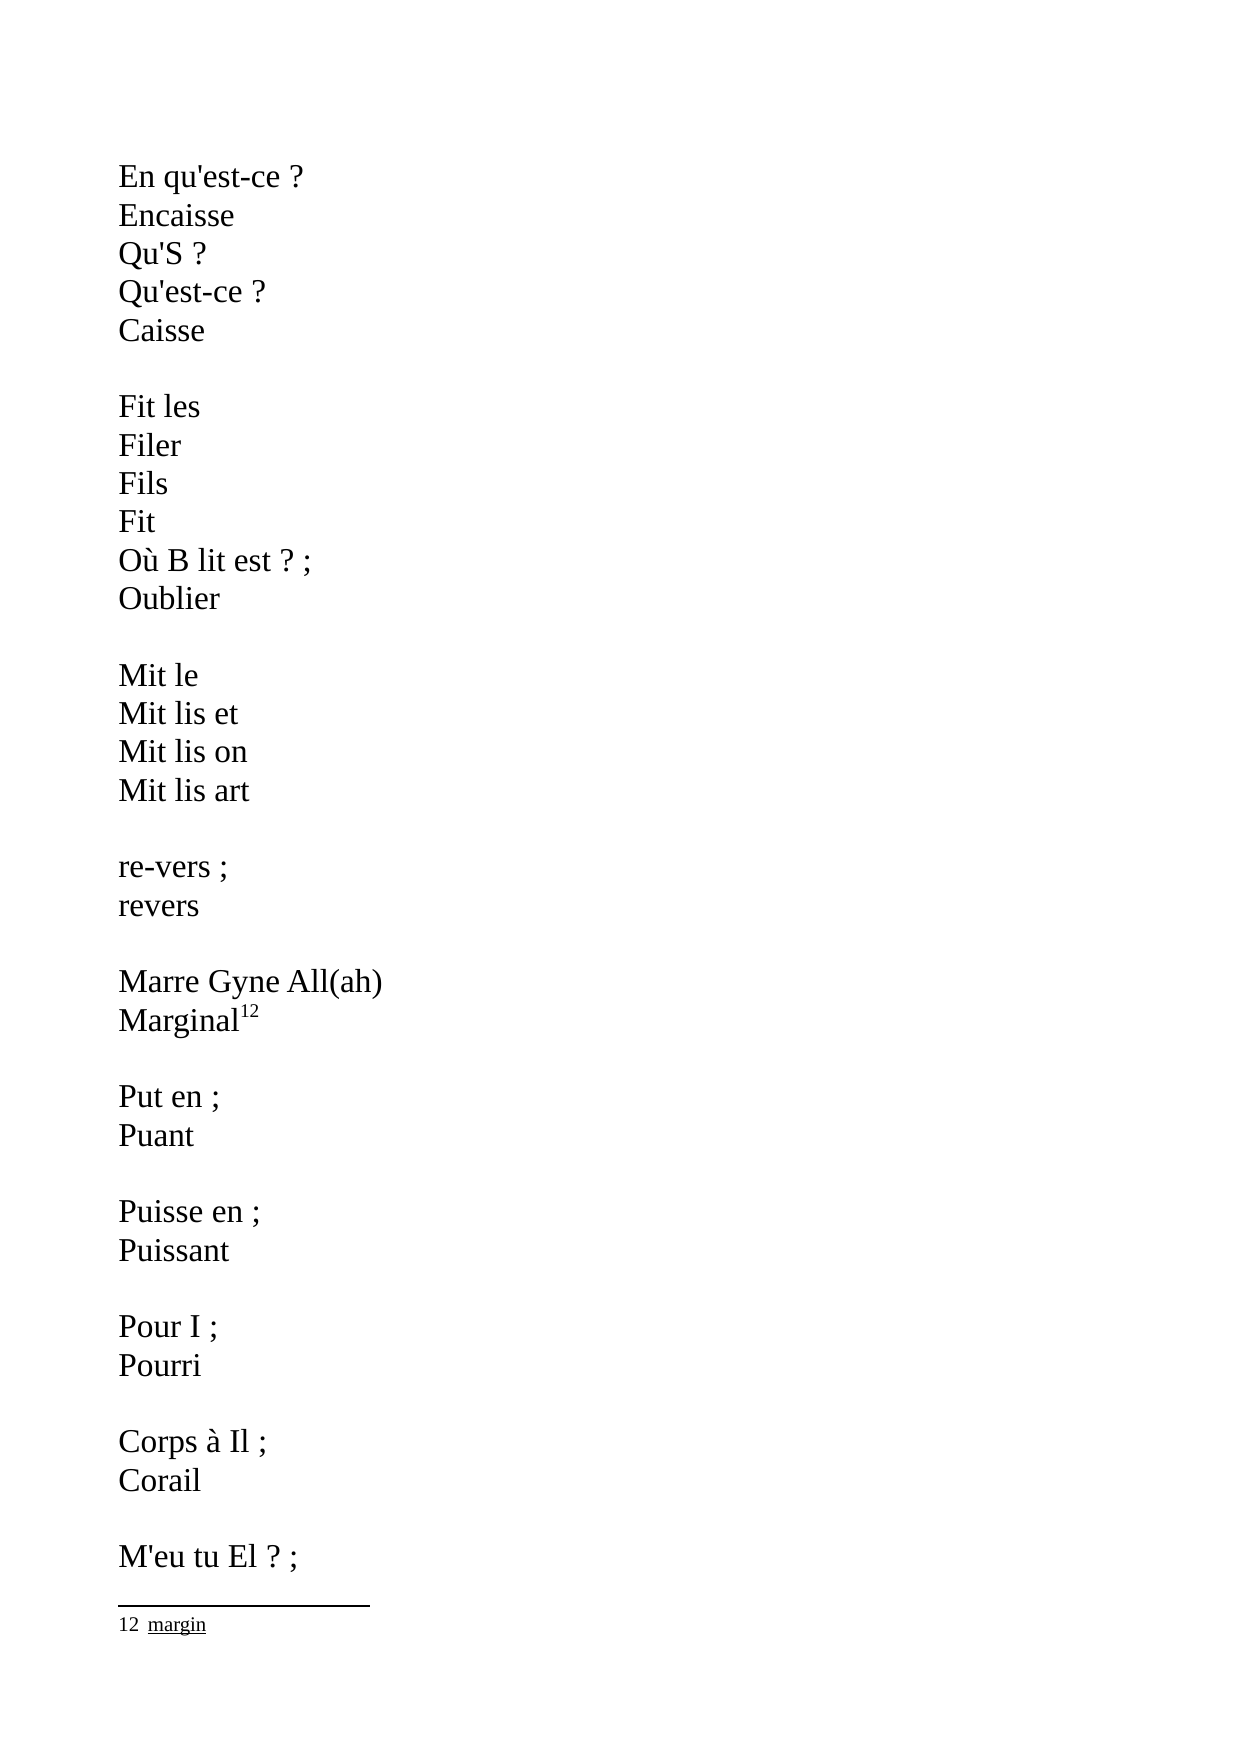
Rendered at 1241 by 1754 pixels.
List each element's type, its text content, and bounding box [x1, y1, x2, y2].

text Où B lit est ? ; [118, 540, 1122, 578]
text Filer [118, 425, 1122, 463]
text Mit lis on [118, 731, 1122, 770]
text Pourri [118, 1345, 1122, 1383]
text Oublier [118, 578, 1122, 616]
text Corail [118, 1460, 1122, 1498]
text M'eu tu El ? ; [118, 1536, 1122, 1575]
text Pour I ; [118, 1306, 1122, 1345]
text Marginal [118, 1000, 1122, 1038]
text margin [118, 1612, 1122, 1636]
text revers [118, 885, 1122, 923]
text Qu'est-ce ? [118, 271, 1122, 310]
text Caisse [118, 310, 1122, 348]
text Puisse en ; [118, 1191, 1122, 1230]
text Fit les [118, 386, 1122, 425]
text Encaisse [118, 195, 1122, 233]
text Qu'S ? [118, 233, 1122, 271]
text Marre Gyne All(ah) [118, 961, 1122, 1000]
text Fils [118, 463, 1122, 501]
text Puissant [118, 1230, 1122, 1268]
text re-vers ; [118, 846, 1122, 885]
text Mit le [118, 655, 1122, 693]
text Mit lis art [118, 770, 1122, 808]
text En qu'est-ce ? [118, 156, 1122, 195]
text Mit lis et [118, 693, 1122, 731]
text Fit [118, 501, 1122, 540]
text Put en ; [118, 1076, 1122, 1115]
text Puant [118, 1115, 1122, 1153]
text Corps à Il ; [118, 1421, 1122, 1460]
